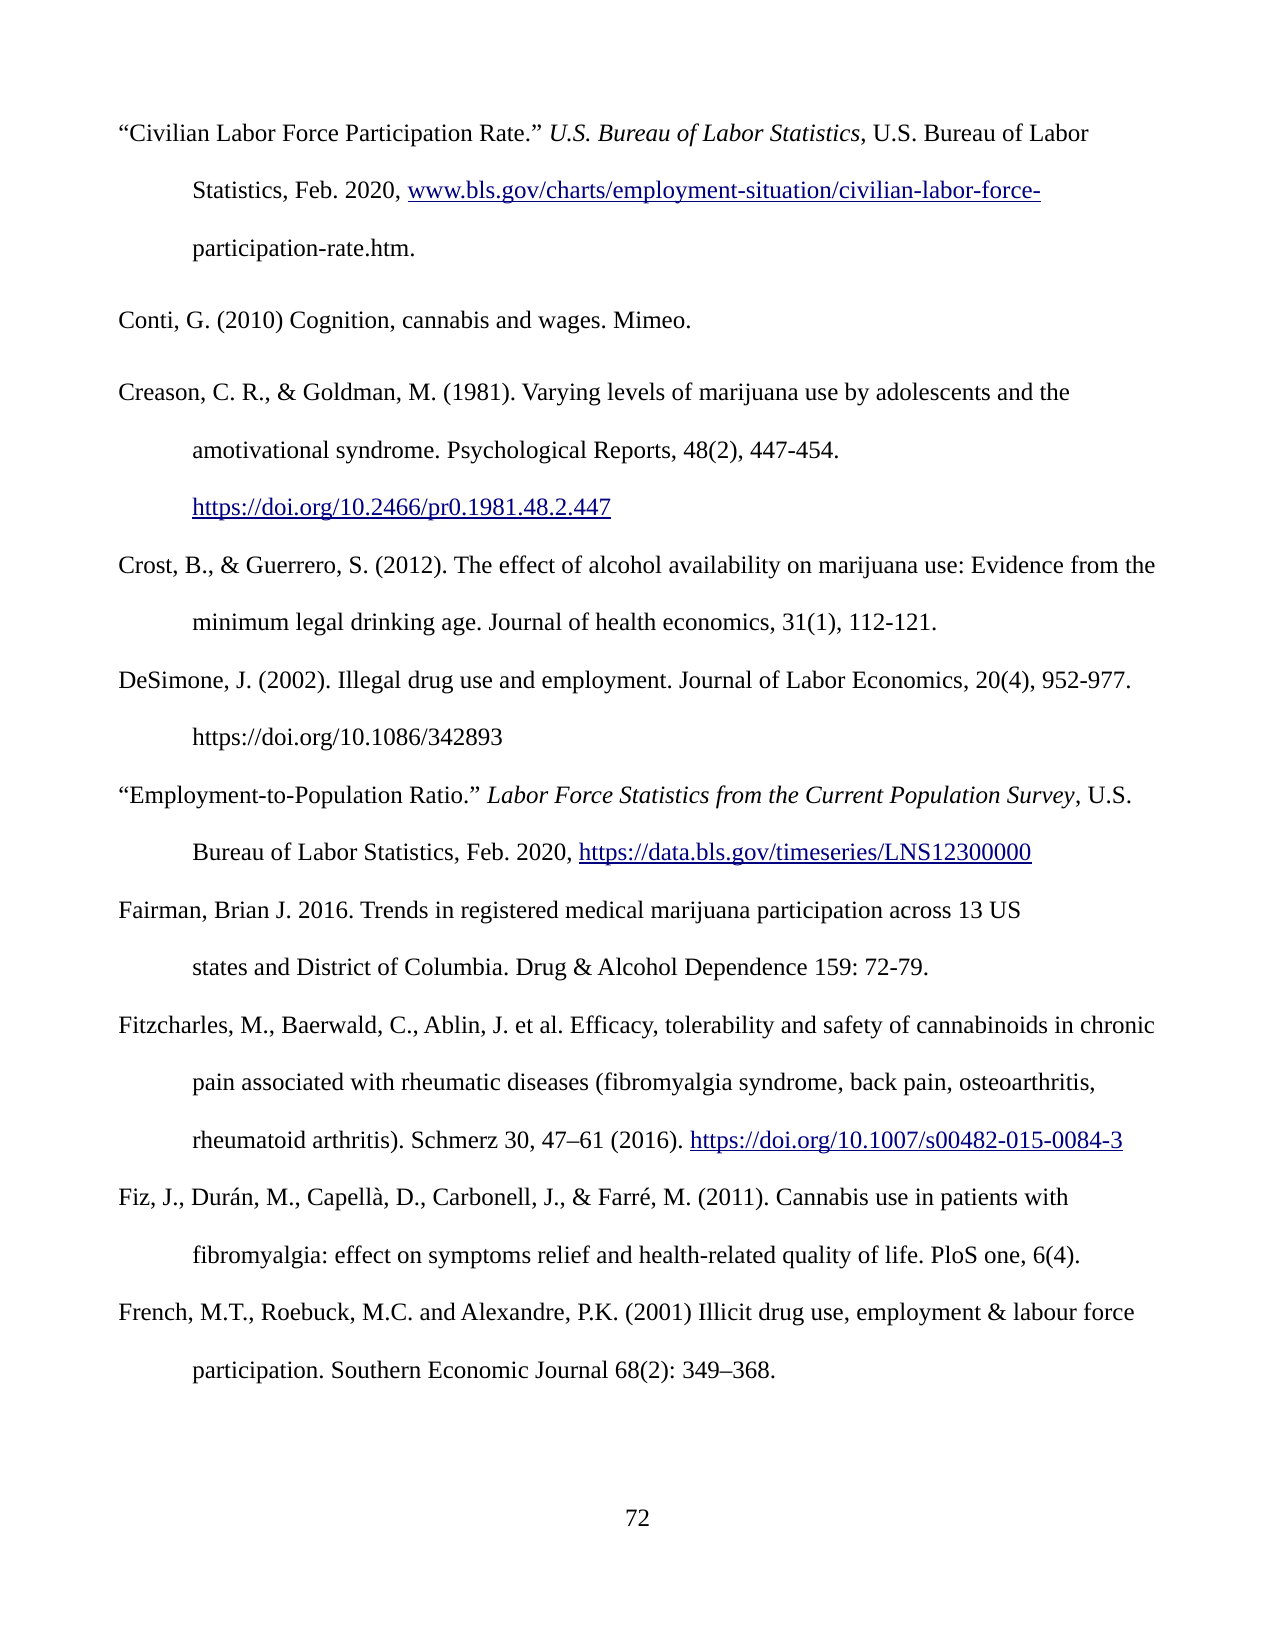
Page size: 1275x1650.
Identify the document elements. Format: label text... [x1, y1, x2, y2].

text states and District of Columbia. Drug & Alcohol Dependence 159: 72-79. [118, 952, 1157, 981]
text Creason, C. R., & Goldman, M. (1981). Varying levels of marijuana use by adolescents and the amotivational syndrome. Psychological Reports, 48(2), 447-454. https://doi.org/10.2466/pr0.1981.48.2.447 [118, 377, 1157, 521]
text French, M.T., Roebuck, M.C. and Alexandre, P.K. (2001) Illicit drug use, employment & labour force participation. Southern Economic Journal 68(2): 349–368. [118, 1297, 1157, 1383]
text Conti, G. (2010) Cognition, cannabis and wages. Mimeo. [118, 305, 1157, 334]
text Fairman, Brian J. 2016. Trends in registered medical marijuana participation across 13 US [118, 895, 1157, 923]
text Crost, B., & Guerrero, S. (2012). The effect of alcohol availability on marijuana use: Evidence from the minimum legal drinking age. Journal of health economics, 31(1), 112-121. [118, 550, 1157, 636]
text “Employment-to-Population Ratio.” Labor Force Statistics from the Current Population Survey, U.S. Bureau of Labor Statistics, Feb. 2020, https://data.bls.gov/timeseries/LNS12300000 [118, 780, 1157, 866]
text “Civilian Labor Force Participation Rate.” U.S. Bureau of Labor Statistics, U.S. Bureau of Labor Statistics, Feb. 2020, www.bls.gov/charts/employment-situation/civilian-labor-force- participation-rate.htm. [118, 118, 1157, 262]
text Fitzcharles, M., Baerwald, C., Ablin, J. et al. Efficacy, tolerability and safety of cannabinoids in chronic pain associated with rheumatic diseases (fibromyalgia syndrome, back pain, osteoarthritis, rheumatoid arthritis). Schmerz 30, 47–61 (2016). https://doi.org/10.1007/s00482-015-0084-3 [118, 1010, 1157, 1153]
text Fiz, J., Durán, M., Capellà, D., Carbonell, J., & Farré, M. (2011). Cannabis use in patients with fibromyalgia: effect on symptoms relief and health-related quality of life. PloS one, 6(4). [118, 1182, 1157, 1268]
text DeSimone, J. (2002). Illegal drug use and employment. Journal of Labor Economics, 20(4), 952-977. https://doi.org/10.1086/342893 [118, 665, 1157, 751]
